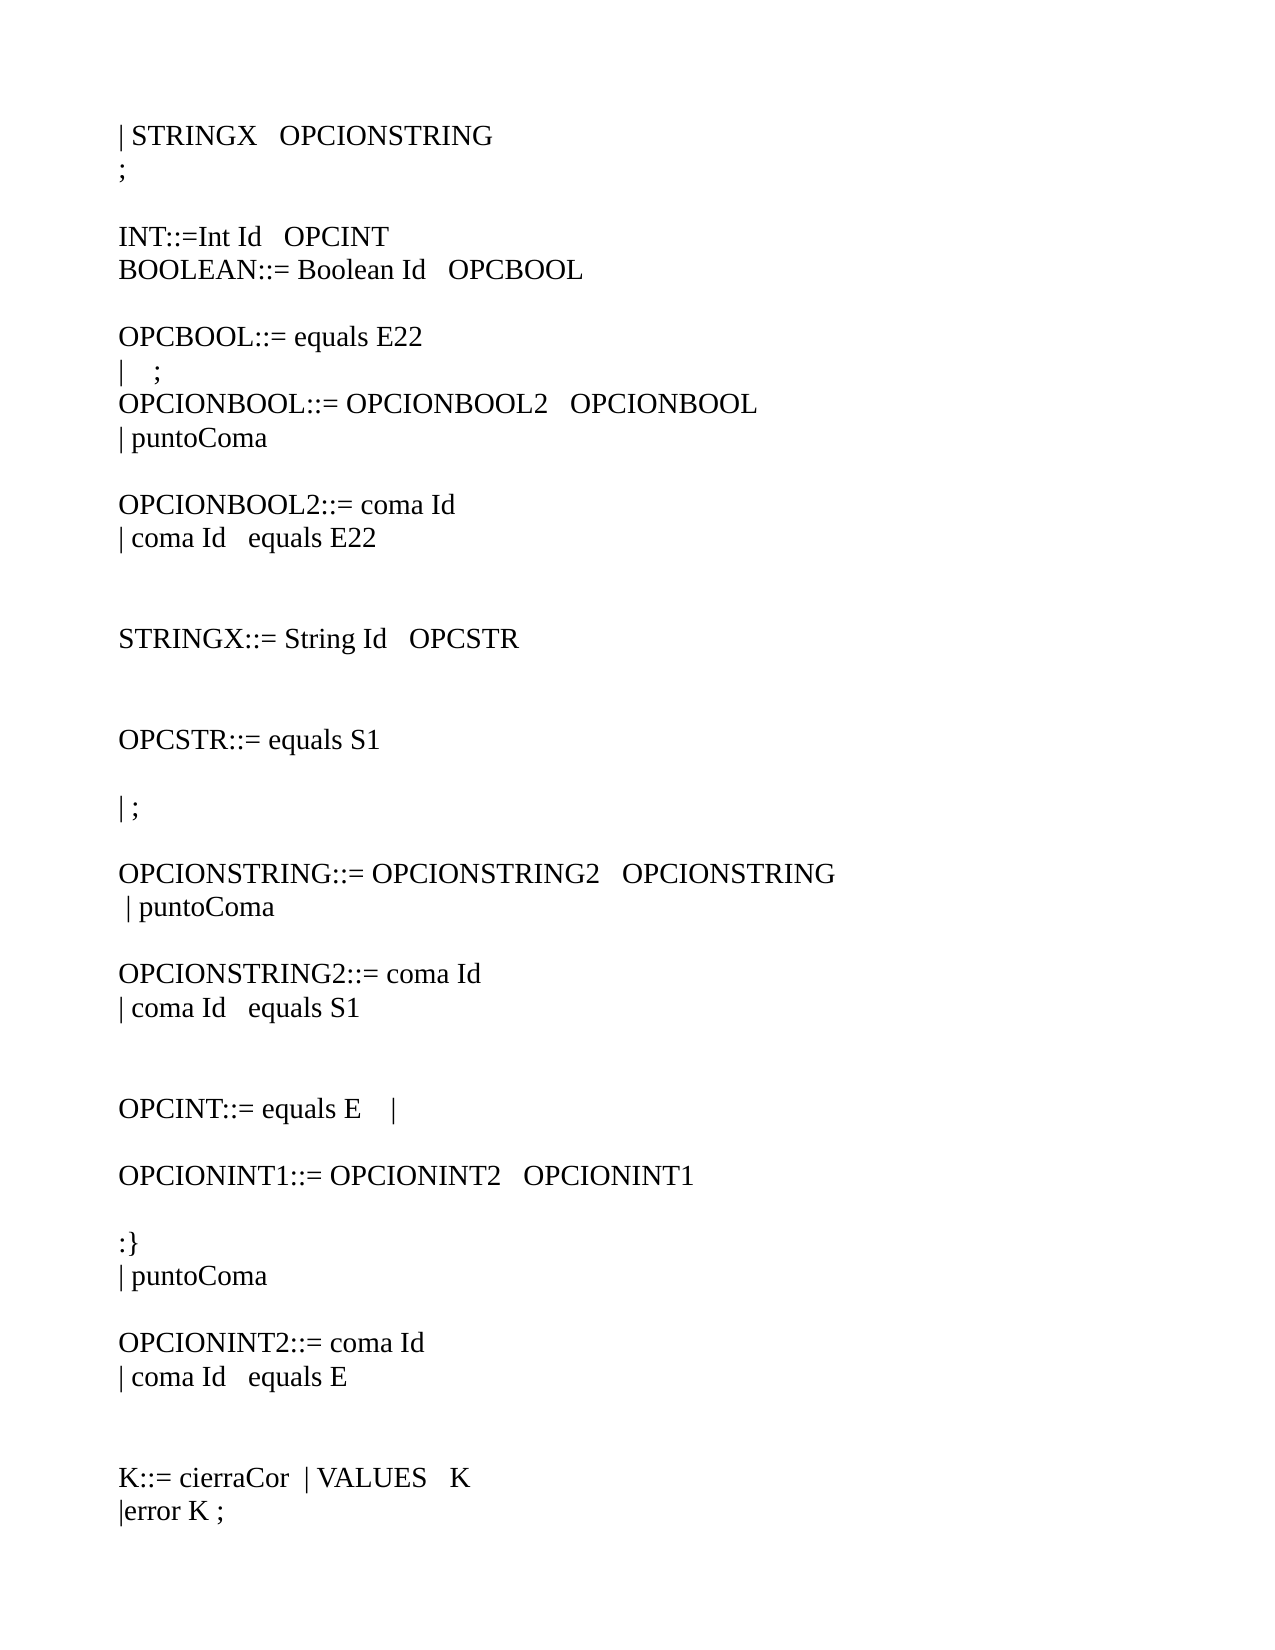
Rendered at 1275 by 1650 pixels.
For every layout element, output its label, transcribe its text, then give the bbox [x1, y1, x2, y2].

text |error K ; [118, 1493, 1157, 1527]
text OPCIONBOOL2::= coma Id [118, 487, 1157, 521]
text OPCIONSTRING::= OPCIONSTRING2 OPCIONSTRING [118, 856, 1157, 889]
text K::= cierraCor | VALUES K [118, 1460, 1157, 1493]
text | puntoComa [118, 420, 1157, 453]
text | coma Id equals E22 [118, 521, 1157, 554]
text OPCIONSTRING2::= coma Id [118, 957, 1157, 990]
text | ; [118, 789, 1157, 822]
text | coma Id equals S1 [118, 990, 1157, 1024]
text OPCINT::= equals E | [118, 1091, 1157, 1124]
text | ; [118, 353, 1157, 386]
text | puntoComa [118, 1258, 1157, 1292]
text BOOLEAN::= Boolean Id OPCBOOL [118, 252, 1157, 286]
text ; [118, 152, 1157, 185]
text OPCIONINT2::= coma Id [118, 1326, 1157, 1359]
text INT::=Int Id OPCINT [118, 219, 1157, 252]
text :} [118, 1225, 1157, 1258]
text | STRINGX OPCIONSTRING [118, 118, 1157, 152]
text OPCIONINT1::= OPCIONINT2 OPCIONINT1 [118, 1158, 1157, 1191]
text OPCBOOL::= equals E22 [118, 319, 1157, 353]
text OPCSTR::= equals S1 [118, 722, 1157, 755]
text | coma Id equals E [118, 1359, 1157, 1393]
text OPCIONBOOL::= OPCIONBOOL2 OPCIONBOOL [118, 386, 1157, 420]
text STRINGX::= String Id OPCSTR [118, 621, 1157, 655]
text | puntoComa [118, 889, 1157, 923]
